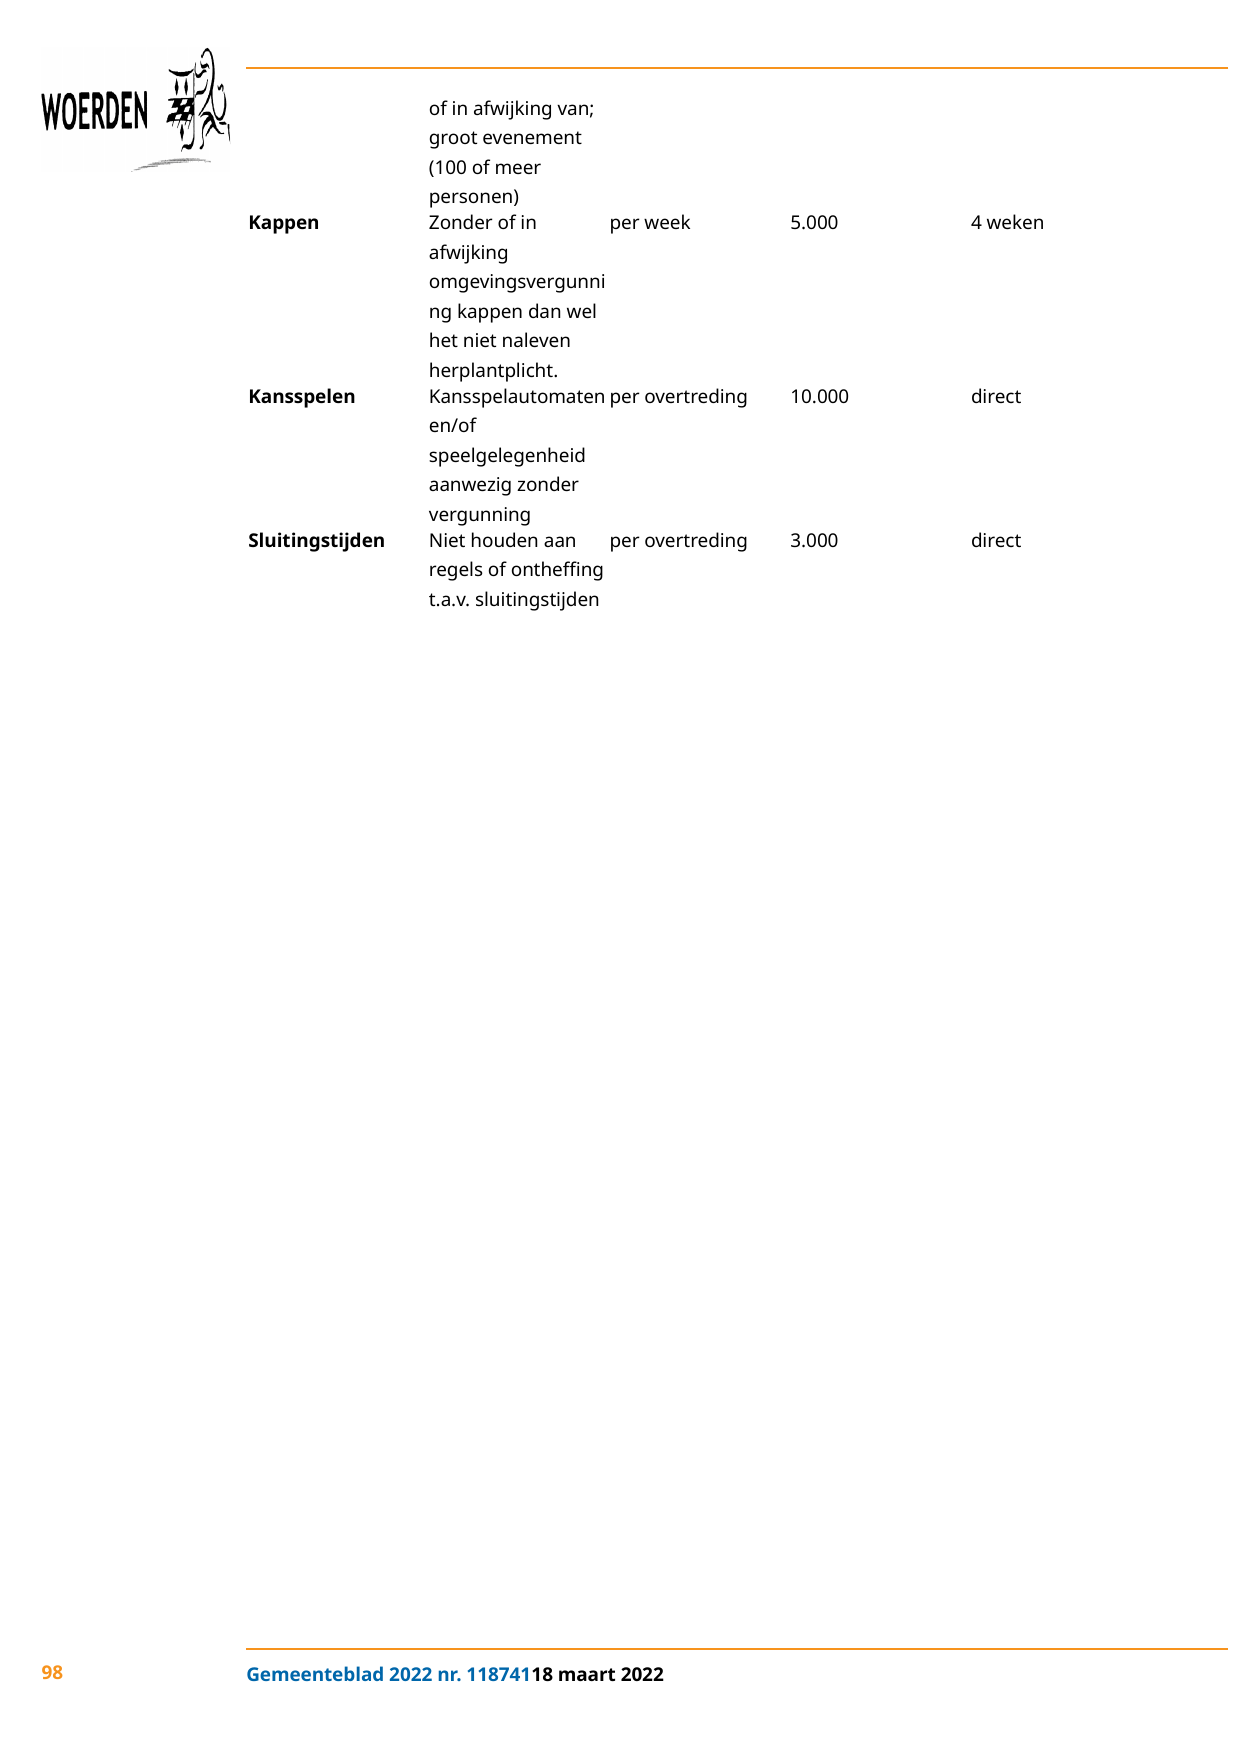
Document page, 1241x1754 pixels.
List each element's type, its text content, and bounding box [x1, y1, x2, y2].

picture [41, 47, 231, 172]
table_cell 5.000 [790, 209, 971, 383]
table_cell 4 weken [971, 209, 1152, 383]
table_cell per overtreding [609, 527, 790, 612]
table_cell [790, 95, 971, 209]
table_cell Zonder of in afwijking omgevingsvergunning kappen dan wel het niet naleven herplantplicht. [429, 209, 609, 383]
table_cell per overtreding [609, 383, 790, 527]
table_cell Niet houden aan regels of ontheffing t.a.v. sluitingstijden [429, 527, 609, 612]
table_cell Kansspelen [248, 383, 429, 527]
table_cell Kappen [248, 209, 429, 383]
table_cell per week [609, 209, 790, 383]
table_cell of in afwijking van; groot evenement (100 of meer personen) [429, 95, 609, 209]
table_cell Kansspelautomaten en/of speelgelegenheid aanwezig zonder vergunning [429, 383, 609, 527]
table_cell direct [971, 383, 1152, 527]
table_cell Sluitingstijden [248, 527, 429, 612]
table_cell 3.000 [790, 527, 971, 612]
table_cell [248, 95, 429, 209]
table_cell direct [971, 527, 1152, 612]
table_cell [971, 95, 1152, 209]
table_cell [609, 95, 790, 209]
table_cell 10.000 [790, 383, 971, 527]
